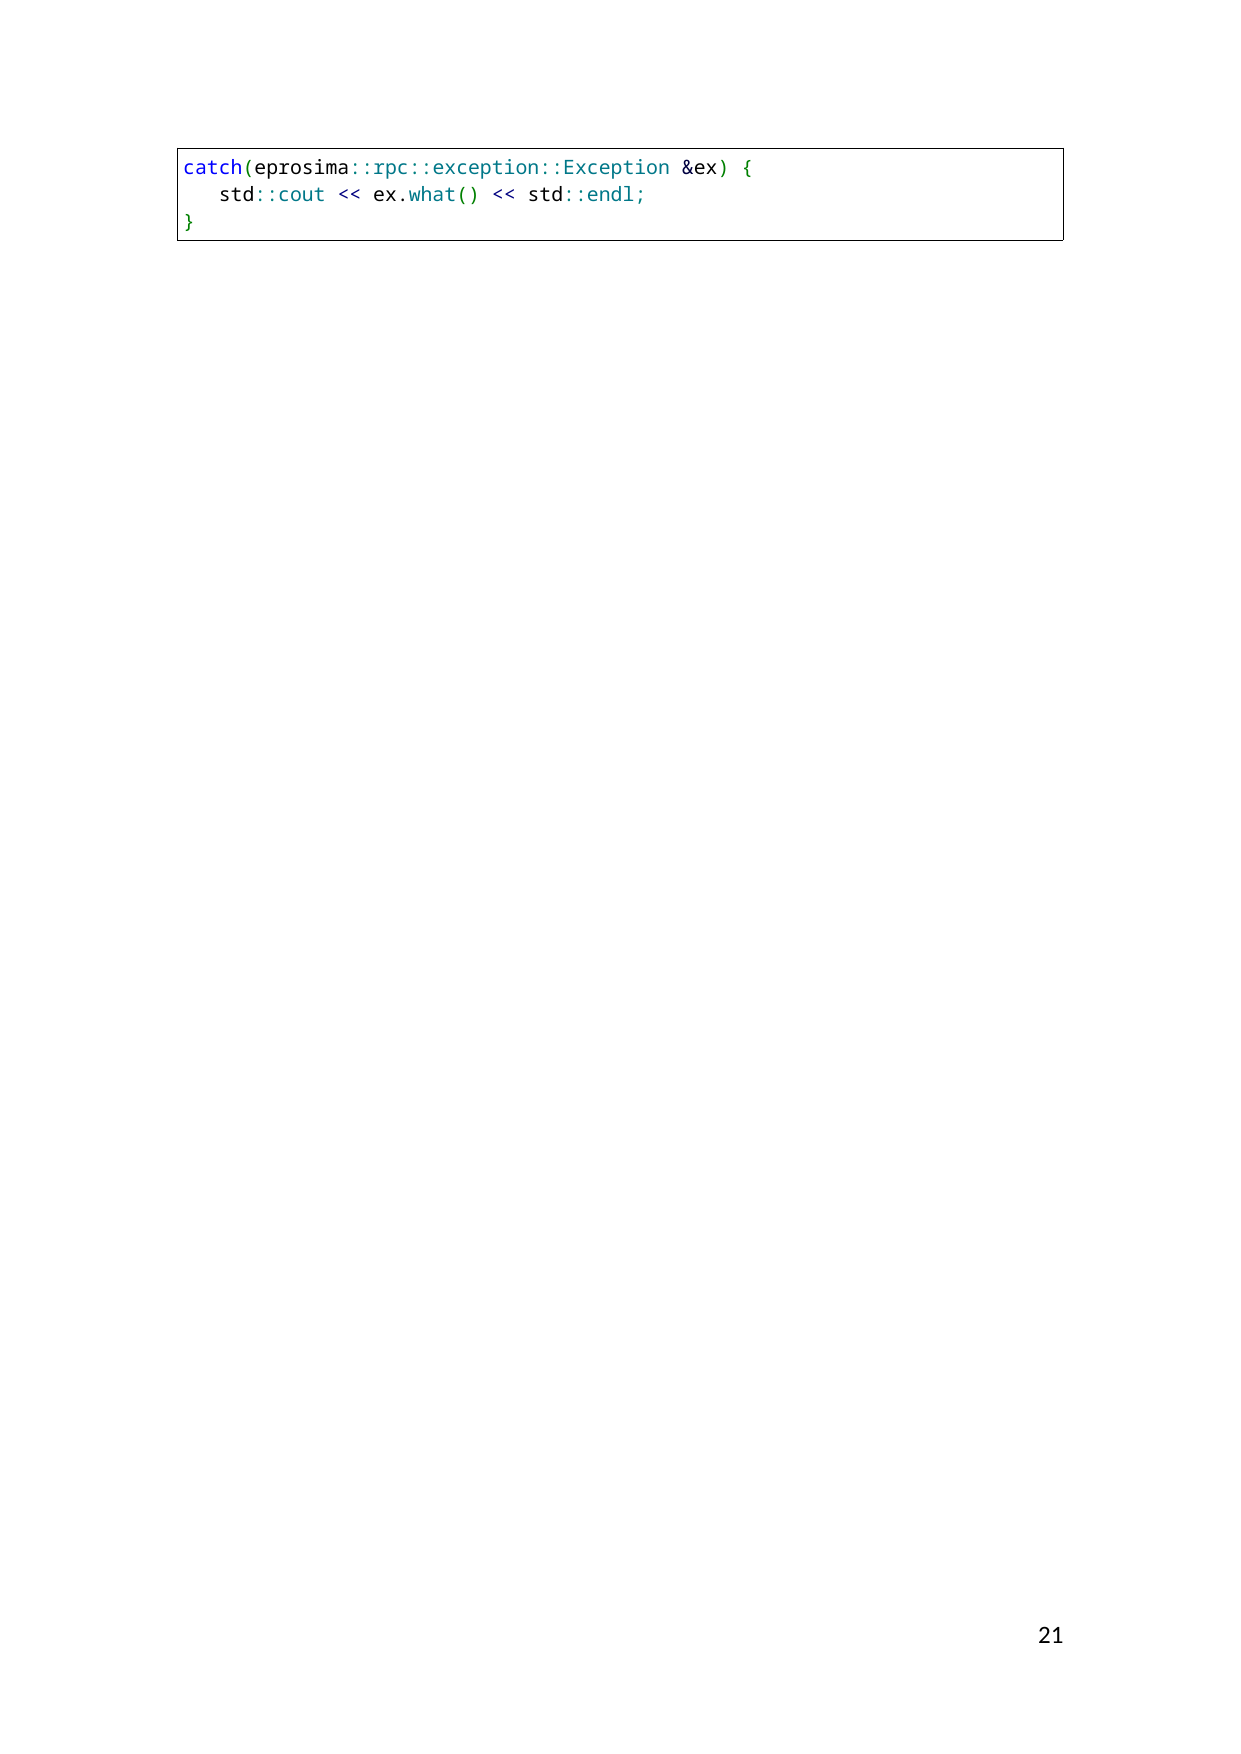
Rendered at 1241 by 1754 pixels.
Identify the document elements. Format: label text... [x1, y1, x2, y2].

table_header catch(eprosima::rpc::exception::Exception &ex) { std::cout << ex.what() << std::endl; } [178, 149, 1063, 240]
